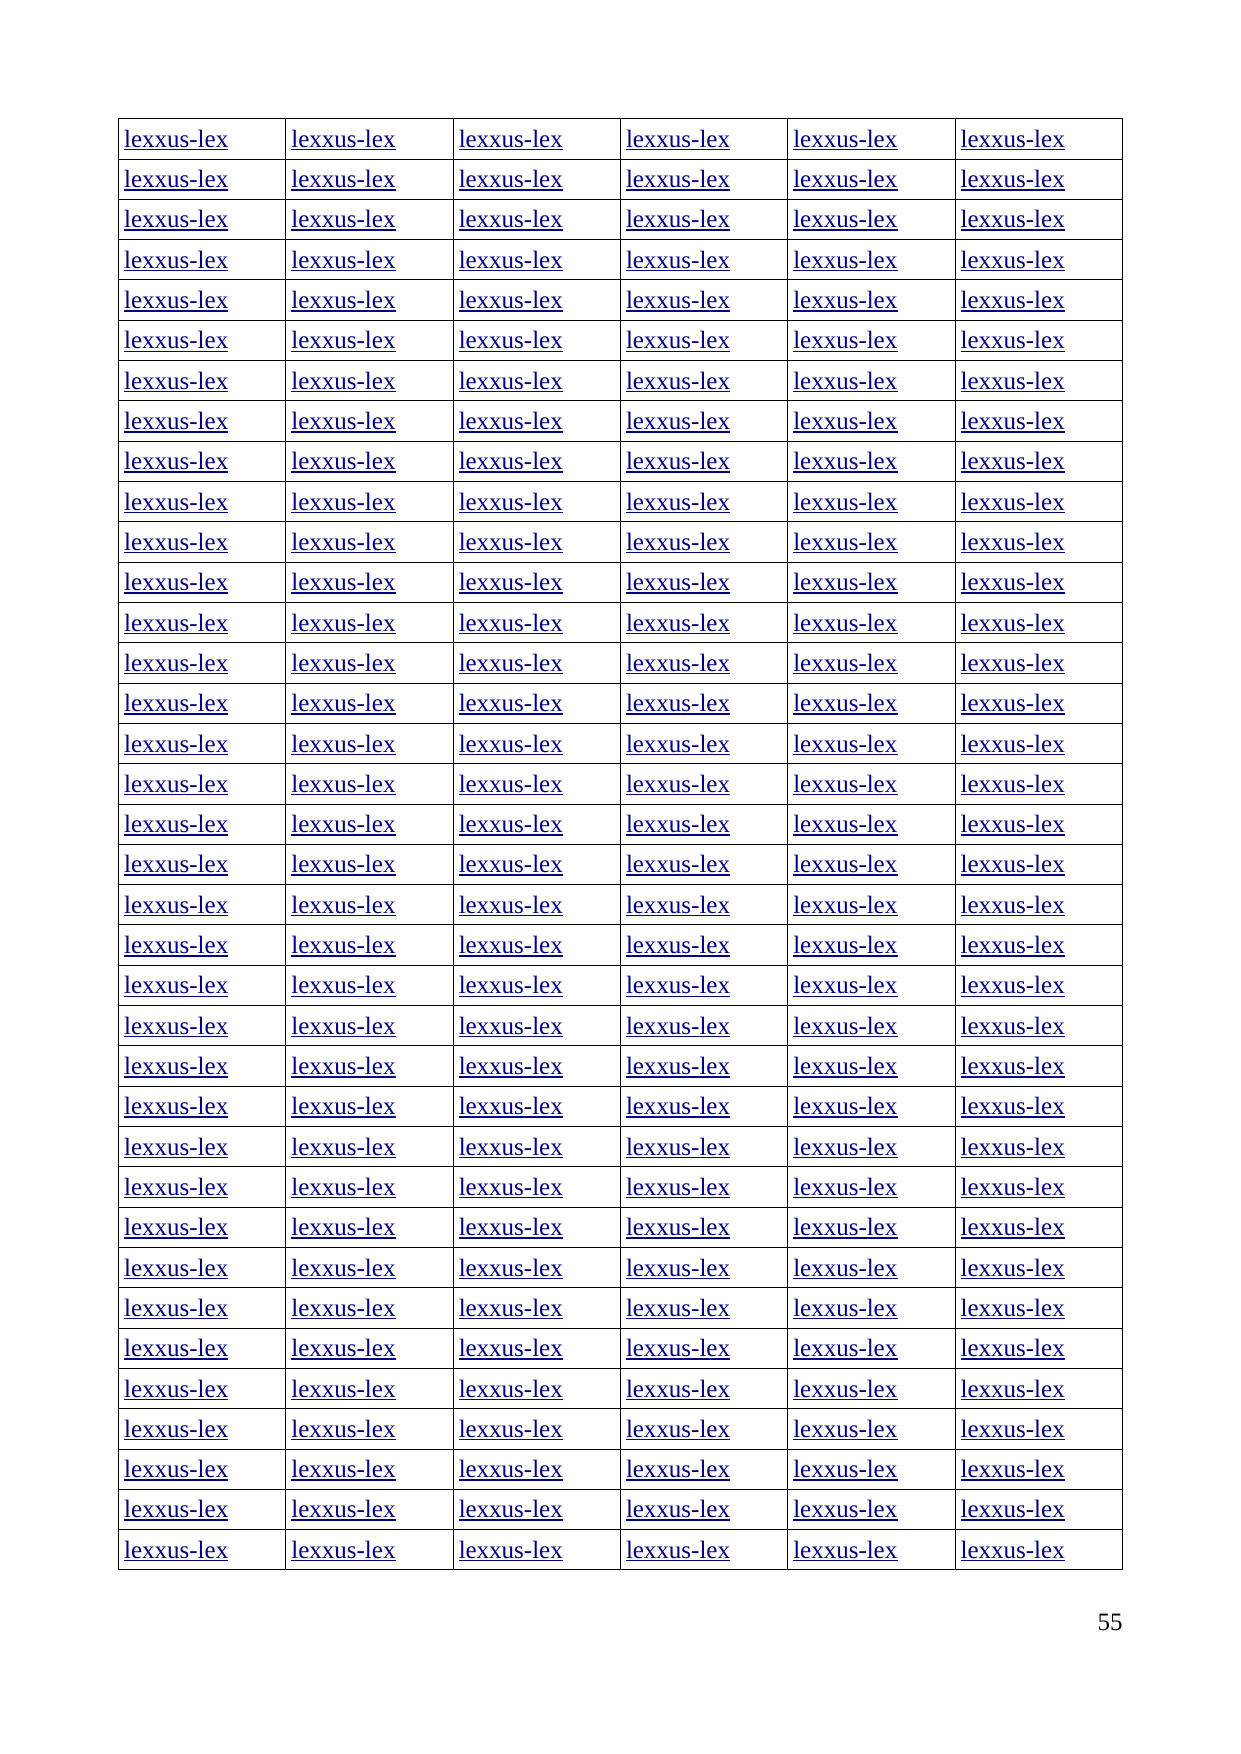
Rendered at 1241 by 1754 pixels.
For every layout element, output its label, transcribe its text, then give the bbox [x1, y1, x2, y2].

table_cell lexxus-lex [286, 1046, 453, 1086]
table_cell lexxus-lex [956, 845, 1122, 884]
table_cell lexxus-lex [956, 1288, 1122, 1327]
table_cell lexxus-lex [119, 1530, 285, 1569]
table_cell lexxus-lex [788, 603, 955, 642]
table_cell lexxus-lex [119, 442, 285, 481]
table_cell lexxus-lex [956, 1087, 1122, 1126]
table_cell lexxus-lex [788, 1006, 955, 1045]
table_cell lexxus-lex [788, 684, 955, 723]
table_cell lexxus-lex [454, 845, 620, 884]
table_cell lexxus-lex [621, 643, 787, 682]
table_cell lexxus-lex [956, 522, 1122, 562]
table_cell lexxus-lex [454, 1409, 620, 1448]
table_cell lexxus-lex [454, 1329, 620, 1368]
table_cell lexxus-lex [956, 925, 1122, 965]
table_cell lexxus-lex [119, 321, 285, 360]
table_cell lexxus-lex [621, 1490, 787, 1529]
table_cell lexxus-lex [956, 1208, 1122, 1247]
table_cell lexxus-lex [956, 805, 1122, 844]
table_cell lexxus-lex [286, 885, 453, 924]
table_cell lexxus-lex [621, 724, 787, 763]
table_cell lexxus-lex [621, 240, 787, 279]
table_cell lexxus-lex [454, 200, 620, 239]
table_cell lexxus-lex [286, 321, 453, 360]
table_cell lexxus-lex [286, 1409, 453, 1448]
table_cell lexxus-lex [788, 805, 955, 844]
table_cell lexxus-lex [956, 401, 1122, 441]
table_cell lexxus-lex [286, 1369, 453, 1408]
table_cell lexxus-lex [119, 401, 285, 441]
table_cell lexxus-lex [788, 280, 955, 320]
table_cell lexxus-lex [119, 966, 285, 1005]
table_cell lexxus-lex [454, 805, 620, 844]
table_cell lexxus-lex [788, 1288, 955, 1327]
table_cell lexxus-lex [621, 845, 787, 884]
table_cell lexxus-lex [119, 1127, 285, 1166]
table_cell lexxus-lex [788, 845, 955, 884]
table_cell lexxus-lex [788, 1490, 955, 1529]
table_cell lexxus-lex [119, 482, 285, 521]
table_cell lexxus-lex [454, 1248, 620, 1287]
table_cell lexxus-lex [788, 724, 955, 763]
table_cell lexxus-lex [454, 1288, 620, 1327]
table_cell lexxus-lex [286, 563, 453, 602]
table_cell lexxus-lex [286, 280, 453, 320]
table_cell lexxus-lex [286, 966, 453, 1005]
table_cell lexxus-lex [119, 361, 285, 400]
table_cell lexxus-lex [286, 1450, 453, 1489]
table_cell lexxus-lex [956, 240, 1122, 279]
table_cell lexxus-lex [454, 119, 620, 158]
table_cell lexxus-lex [621, 1369, 787, 1408]
table_cell lexxus-lex [454, 684, 620, 723]
table_cell lexxus-lex [286, 643, 453, 682]
table_cell lexxus-lex [788, 563, 955, 602]
table_cell lexxus-lex [119, 1167, 285, 1207]
table_cell lexxus-lex [956, 764, 1122, 803]
table_cell lexxus-lex [286, 119, 453, 158]
table_cell lexxus-lex [621, 966, 787, 1005]
table_cell lexxus-lex [956, 200, 1122, 239]
table_cell lexxus-lex [956, 603, 1122, 642]
table_cell lexxus-lex [621, 361, 787, 400]
table_cell lexxus-lex [788, 1208, 955, 1247]
table_cell lexxus-lex [454, 885, 620, 924]
table_cell lexxus-lex [621, 925, 787, 965]
table_cell lexxus-lex [119, 1450, 285, 1489]
table_cell lexxus-lex [286, 1288, 453, 1327]
table_cell lexxus-lex [119, 563, 285, 602]
table_cell lexxus-lex [621, 1329, 787, 1368]
table_cell lexxus-lex [119, 522, 285, 562]
table_cell lexxus-lex [119, 1248, 285, 1287]
table_cell lexxus-lex [956, 563, 1122, 602]
table_cell lexxus-lex [119, 925, 285, 965]
table_cell lexxus-lex [788, 321, 955, 360]
table_cell lexxus-lex [621, 119, 787, 158]
table_cell lexxus-lex [286, 522, 453, 562]
table_cell lexxus-lex [119, 1208, 285, 1247]
table_cell lexxus-lex [956, 1046, 1122, 1086]
table_cell lexxus-lex [454, 401, 620, 441]
table_cell lexxus-lex [956, 1127, 1122, 1166]
table_cell lexxus-lex [621, 684, 787, 723]
table_cell lexxus-lex [788, 1450, 955, 1489]
table_cell lexxus-lex [119, 1490, 285, 1529]
table_cell lexxus-lex [788, 361, 955, 400]
table_cell lexxus-lex [286, 1208, 453, 1247]
table_cell lexxus-lex [956, 321, 1122, 360]
table_cell lexxus-lex [956, 119, 1122, 158]
table_cell lexxus-lex [286, 1248, 453, 1287]
table_cell lexxus-lex [956, 280, 1122, 320]
table_cell lexxus-lex [119, 1288, 285, 1327]
table_cell lexxus-lex [119, 764, 285, 803]
table_cell lexxus-lex [788, 401, 955, 441]
table_cell lexxus-lex [956, 1329, 1122, 1368]
table_cell lexxus-lex [119, 805, 285, 844]
table_cell lexxus-lex [788, 119, 955, 158]
table_cell lexxus-lex [621, 885, 787, 924]
table_cell lexxus-lex [956, 1369, 1122, 1408]
table_cell lexxus-lex [454, 1530, 620, 1569]
table_cell lexxus-lex [119, 200, 285, 239]
table_cell lexxus-lex [286, 442, 453, 481]
table_cell lexxus-lex [286, 160, 453, 199]
table_cell lexxus-lex [956, 1490, 1122, 1529]
table_cell lexxus-lex [956, 724, 1122, 763]
table_cell lexxus-lex [621, 563, 787, 602]
table_cell lexxus-lex [119, 1087, 285, 1126]
table_cell lexxus-lex [788, 160, 955, 199]
table_cell lexxus-lex [286, 1006, 453, 1045]
table_cell lexxus-lex [788, 1167, 955, 1207]
table_cell lexxus-lex [119, 280, 285, 320]
table_cell lexxus-lex [788, 200, 955, 239]
table_cell lexxus-lex [956, 1167, 1122, 1207]
table_cell lexxus-lex [119, 240, 285, 279]
table_cell lexxus-lex [621, 1208, 787, 1247]
table_cell lexxus-lex [621, 442, 787, 481]
table_cell lexxus-lex [286, 603, 453, 642]
table_cell lexxus-lex [454, 1490, 620, 1529]
table_cell lexxus-lex [454, 1208, 620, 1247]
table_cell lexxus-lex [454, 280, 620, 320]
table_cell lexxus-lex [286, 805, 453, 844]
table_cell lexxus-lex [788, 1248, 955, 1287]
table_cell lexxus-lex [119, 1409, 285, 1448]
table_cell lexxus-lex [286, 1167, 453, 1207]
table_cell lexxus-lex [286, 925, 453, 965]
table_cell lexxus-lex [621, 1127, 787, 1166]
table_cell lexxus-lex [454, 160, 620, 199]
table_cell lexxus-lex [454, 1087, 620, 1126]
table_cell lexxus-lex [286, 1329, 453, 1368]
table_cell lexxus-lex [956, 684, 1122, 723]
table_cell lexxus-lex [454, 603, 620, 642]
table_cell lexxus-lex [454, 522, 620, 562]
table_cell lexxus-lex [621, 1046, 787, 1086]
table_cell lexxus-lex [956, 160, 1122, 199]
table_cell lexxus-lex [119, 603, 285, 642]
table_cell lexxus-lex [454, 1167, 620, 1207]
table_cell lexxus-lex [286, 1087, 453, 1126]
table_cell lexxus-lex [119, 684, 285, 723]
table_cell lexxus-lex [788, 482, 955, 521]
table_cell lexxus-lex [788, 925, 955, 965]
table_cell lexxus-lex [956, 442, 1122, 481]
table_cell lexxus-lex [956, 482, 1122, 521]
table_cell lexxus-lex [621, 1409, 787, 1448]
table_cell lexxus-lex [788, 522, 955, 562]
table_cell lexxus-lex [119, 1046, 285, 1086]
table_cell lexxus-lex [621, 1167, 787, 1207]
table_cell lexxus-lex [454, 966, 620, 1005]
table_cell lexxus-lex [286, 845, 453, 884]
table_cell lexxus-lex [286, 200, 453, 239]
table_cell lexxus-lex [788, 442, 955, 481]
table_cell lexxus-lex [788, 764, 955, 803]
table_cell lexxus-lex [119, 724, 285, 763]
table_cell lexxus-lex [621, 1006, 787, 1045]
table_cell lexxus-lex [956, 1530, 1122, 1569]
table_cell lexxus-lex [788, 966, 955, 1005]
table_cell lexxus-lex [454, 442, 620, 481]
table_cell lexxus-lex [956, 885, 1122, 924]
table_cell lexxus-lex [788, 1409, 955, 1448]
table_cell lexxus-lex [621, 522, 787, 562]
table_cell lexxus-lex [286, 764, 453, 803]
table_cell lexxus-lex [454, 764, 620, 803]
table_cell lexxus-lex [788, 1127, 955, 1166]
table_cell lexxus-lex [621, 603, 787, 642]
table_cell lexxus-lex [286, 684, 453, 723]
table_cell lexxus-lex [788, 1530, 955, 1569]
table_cell lexxus-lex [621, 321, 787, 360]
table_cell lexxus-lex [788, 1329, 955, 1368]
table_cell lexxus-lex [454, 1006, 620, 1045]
table_cell lexxus-lex [119, 643, 285, 682]
table_cell lexxus-lex [454, 321, 620, 360]
table_cell lexxus-lex [621, 1530, 787, 1569]
table_cell lexxus-lex [119, 1369, 285, 1408]
table_cell lexxus-lex [119, 160, 285, 199]
table_cell lexxus-lex [788, 1087, 955, 1126]
table_cell lexxus-lex [286, 1490, 453, 1529]
table_cell lexxus-lex [119, 1329, 285, 1368]
table_cell lexxus-lex [286, 1530, 453, 1569]
table_cell lexxus-lex [788, 1046, 955, 1086]
table_cell lexxus-lex [286, 482, 453, 521]
table_cell lexxus-lex [454, 1127, 620, 1166]
table_cell lexxus-lex [621, 1248, 787, 1287]
table_cell lexxus-lex [454, 643, 620, 682]
table_cell lexxus-lex [621, 200, 787, 239]
table_cell lexxus-lex [788, 885, 955, 924]
table_cell lexxus-lex [621, 1288, 787, 1327]
table_cell lexxus-lex [119, 885, 285, 924]
table_cell lexxus-lex [286, 401, 453, 441]
table_cell lexxus-lex [621, 280, 787, 320]
table_cell lexxus-lex [956, 361, 1122, 400]
table_cell lexxus-lex [621, 160, 787, 199]
table_cell lexxus-lex [454, 724, 620, 763]
table_cell lexxus-lex [788, 1369, 955, 1408]
table_cell lexxus-lex [286, 1127, 453, 1166]
table_cell lexxus-lex [454, 1450, 620, 1489]
table_cell lexxus-lex [621, 401, 787, 441]
table_cell lexxus-lex [788, 240, 955, 279]
table_cell lexxus-lex [956, 643, 1122, 682]
table_cell lexxus-lex [788, 643, 955, 682]
table_cell lexxus-lex [286, 361, 453, 400]
table_cell lexxus-lex [956, 1409, 1122, 1448]
table_cell lexxus-lex [286, 724, 453, 763]
table_cell lexxus-lex [454, 1046, 620, 1086]
table_cell lexxus-lex [119, 845, 285, 884]
table_cell lexxus-lex [454, 361, 620, 400]
table_cell lexxus-lex [621, 482, 787, 521]
table_cell lexxus-lex [454, 925, 620, 965]
table_cell lexxus-lex [454, 240, 620, 279]
table_cell lexxus-lex [956, 1450, 1122, 1489]
table_cell lexxus-lex [956, 1006, 1122, 1045]
table_cell lexxus-lex [454, 1369, 620, 1408]
table_cell lexxus-lex [119, 119, 285, 158]
table_cell lexxus-lex [286, 240, 453, 279]
table_cell lexxus-lex [956, 966, 1122, 1005]
table_cell lexxus-lex [454, 563, 620, 602]
table_cell lexxus-lex [621, 1450, 787, 1489]
table_cell lexxus-lex [956, 1248, 1122, 1287]
table_cell lexxus-lex [119, 1006, 285, 1045]
table_cell lexxus-lex [454, 482, 620, 521]
table_cell lexxus-lex [621, 764, 787, 803]
table_cell lexxus-lex [621, 805, 787, 844]
table_cell lexxus-lex [621, 1087, 787, 1126]
